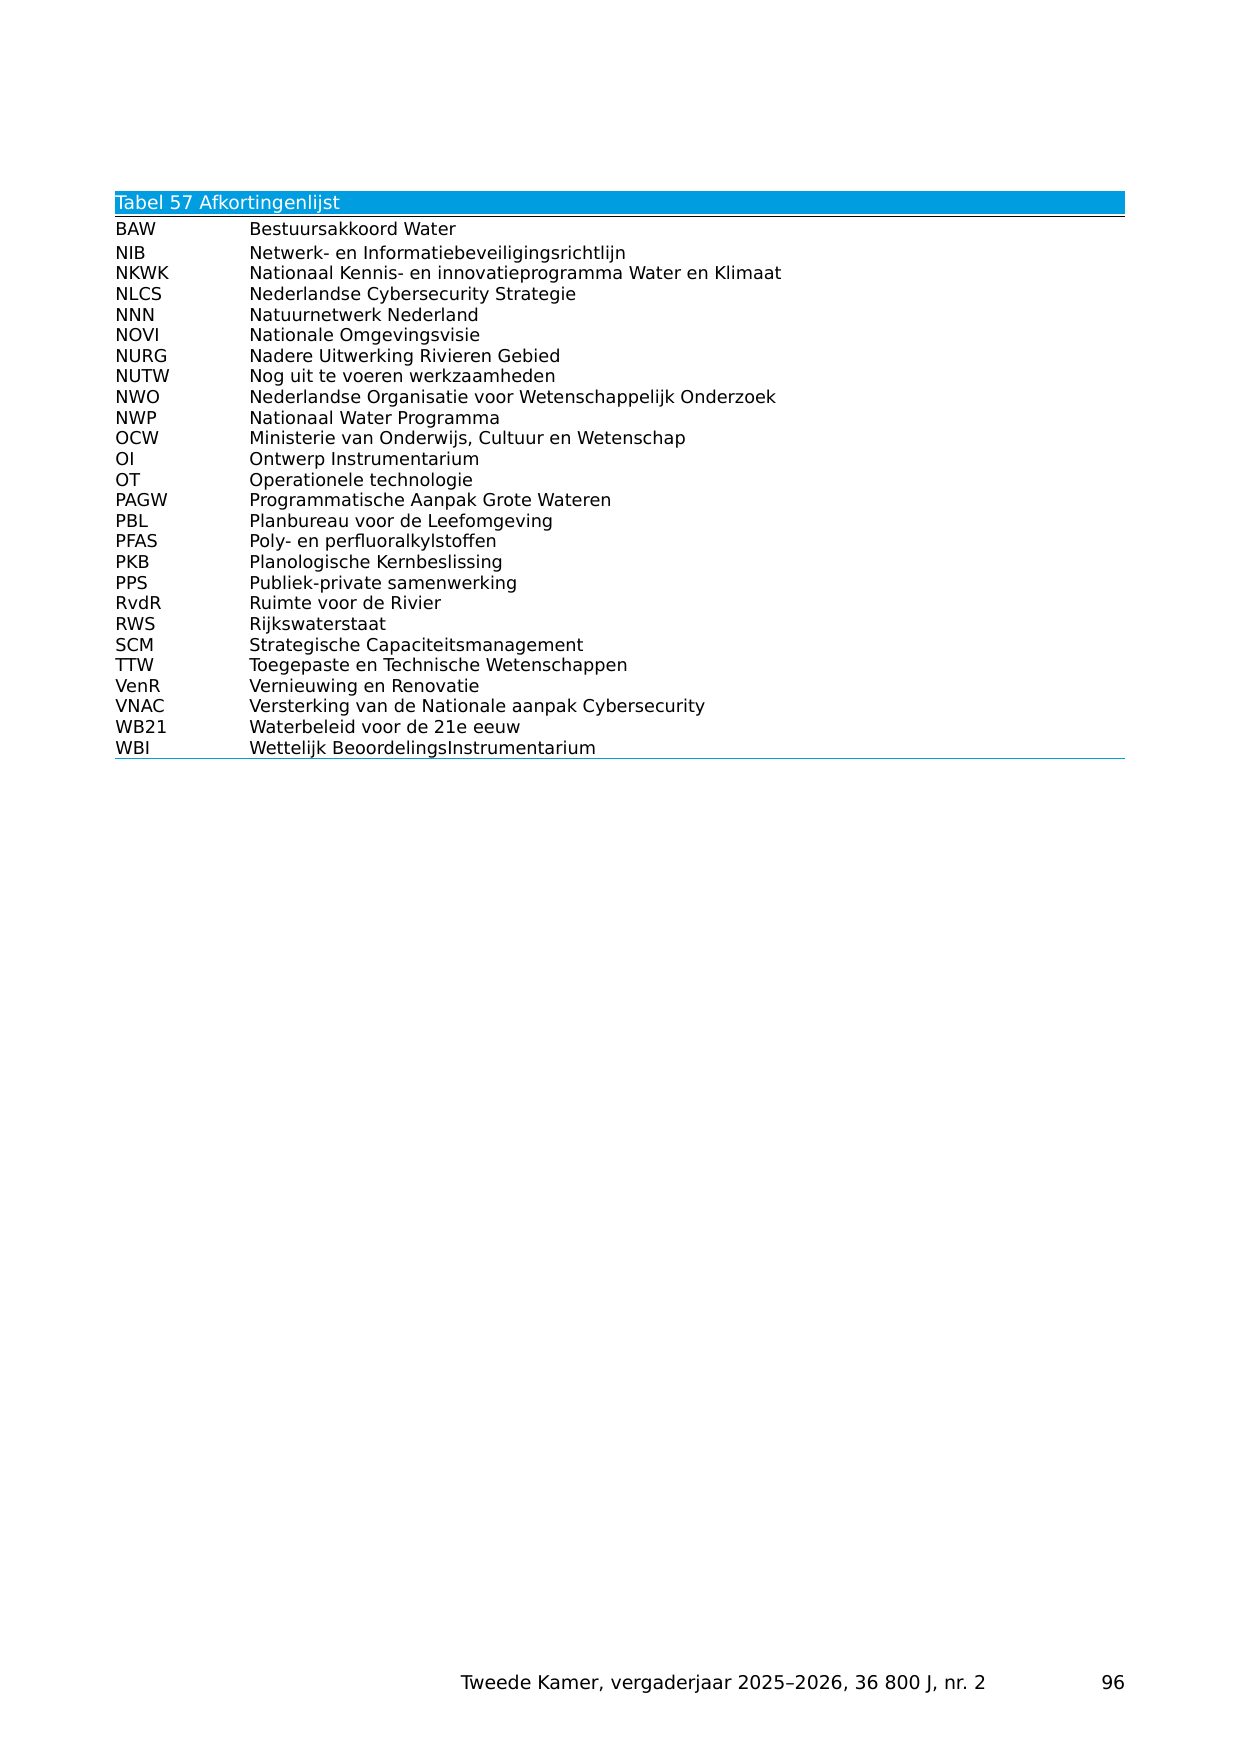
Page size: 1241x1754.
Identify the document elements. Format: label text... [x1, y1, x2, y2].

table_cell VenR [115, 676, 246, 696]
table_cell TTW [115, 655, 246, 676]
table_cell Programmatische Aanpak Grote Wateren [246, 490, 1125, 511]
table_cell Ministerie van Onderwijs, Cultuur en Wetenschap [246, 428, 1125, 449]
table_cell RvdR [115, 593, 246, 614]
table_cell Wettelijk BeoordelingsInstrumentarium [246, 738, 1125, 758]
table_cell WB21 [115, 717, 246, 738]
table_cell Toegepaste en Technische Wetenschappen [246, 655, 1125, 676]
table_cell PFAS [115, 531, 246, 552]
table_cell Rijkswaterstaat [246, 614, 1125, 634]
table_cell NWO [115, 387, 246, 408]
table_cell Poly- en perfluoralkylstoffen [246, 531, 1125, 552]
table_cell Vernieuwing en Renovatie [246, 676, 1125, 696]
table_cell Netwerk- en Informatiebeveiligingsrichtlijn [246, 243, 1125, 263]
table_cell WBI [115, 738, 246, 758]
table_cell NWP [115, 408, 246, 428]
table_cell OT [115, 470, 246, 490]
table_cell OCW [115, 428, 246, 449]
table_cell NUTW [115, 366, 246, 387]
table_cell SCM [115, 635, 246, 655]
table_cell NKWK [115, 263, 246, 284]
table_cell Publiek-private samenwerking [246, 573, 1125, 593]
table_cell Nadere Uitwerking Rivieren Gebied [246, 346, 1125, 366]
table_cell NIB [115, 243, 246, 263]
table_cell Planologische Kernbeslissing [246, 552, 1125, 573]
table_cell Bestuursakkoord Water [246, 217, 1125, 243]
table_cell Nationale Omgevingsvisie [246, 325, 1125, 346]
table_cell PPS [115, 573, 246, 593]
table_cell Nationaal Kennis- en innovatieprogramma Water en Klimaat [246, 263, 1125, 284]
table_cell PBL [115, 511, 246, 531]
table_cell NLCS [115, 284, 246, 304]
table_cell Nederlandse Cybersecurity Strategie [246, 284, 1125, 304]
table_cell NNN [115, 305, 246, 325]
table_cell Nationaal Water Programma [246, 408, 1125, 428]
table_cell Nog uit te voeren werkzaamheden [246, 366, 1125, 387]
table_cell Operationele technologie [246, 470, 1125, 490]
table_cell Ontwerp Instrumentarium [246, 449, 1125, 469]
table_cell VNAC [115, 696, 246, 717]
table_cell Nederlandse Organisatie voor Wetenschappelijk Onderzoek [246, 387, 1125, 408]
table_cell RWS [115, 614, 246, 634]
table_cell NURG [115, 346, 246, 366]
table_cell Strategische Capaciteitsmanagement [246, 635, 1125, 655]
table_cell OI [115, 449, 246, 469]
table_cell Ruimte voor de Rivier [246, 593, 1125, 614]
table_cell Versterking van de Nationale aanpak Cybersecurity [246, 696, 1125, 717]
table_cell Natuurnetwerk Nederland [246, 305, 1125, 325]
table_cell BAW [115, 217, 246, 243]
table_cell PKB [115, 552, 246, 573]
table_cell Waterbeleid voor de 21e eeuw [246, 717, 1125, 738]
table_cell NOVI [115, 325, 246, 346]
table_cell Planbureau voor de Leefomgeving [246, 511, 1125, 531]
table_cell PAGW [115, 490, 246, 511]
